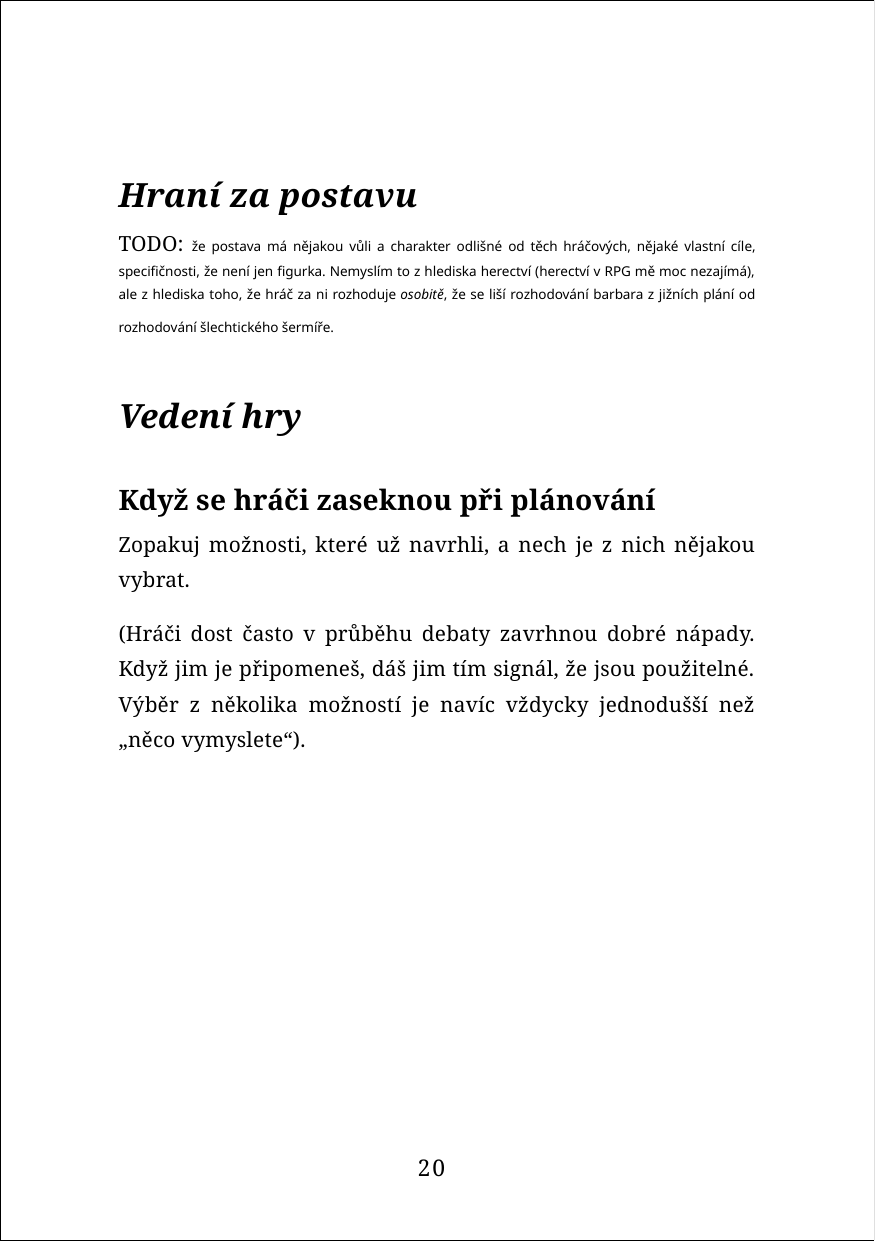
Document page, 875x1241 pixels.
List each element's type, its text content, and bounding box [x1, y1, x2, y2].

text (Hráči dost často v průběhu debaty zavrhnou dobré nápady. Když jim je připomeneš, dáš jim tím signál, že jsou použitelné. Výběr z několika možností je navíc vždycky jednodušší než „něco vymyslete“). [118, 619, 756, 754]
subtitle Hraní za postavu [118, 172, 756, 217]
text TODO: že postava má nějakou vůli a charakter odlišné od těch hráčových, nějaké vlastní cíle, specifičnosti, že není jen figurka. Nemyslím to z hlediska herectví (herectví v RPG mě moc nezajímá), ale z hlediska toho, že hráč za ni rozhoduje osobitě, že se liší rozhodování barbara z jižních plání od rozhodování šlechtického šermíře. [118, 229, 756, 339]
subtitle Vedení hry [118, 393, 756, 438]
text Zopakuj možnosti, které už navrhli, a nech je z nich nějakou vybrat. [118, 530, 756, 594]
subtitle Když se hráči zaseknou při plánování [118, 480, 756, 518]
